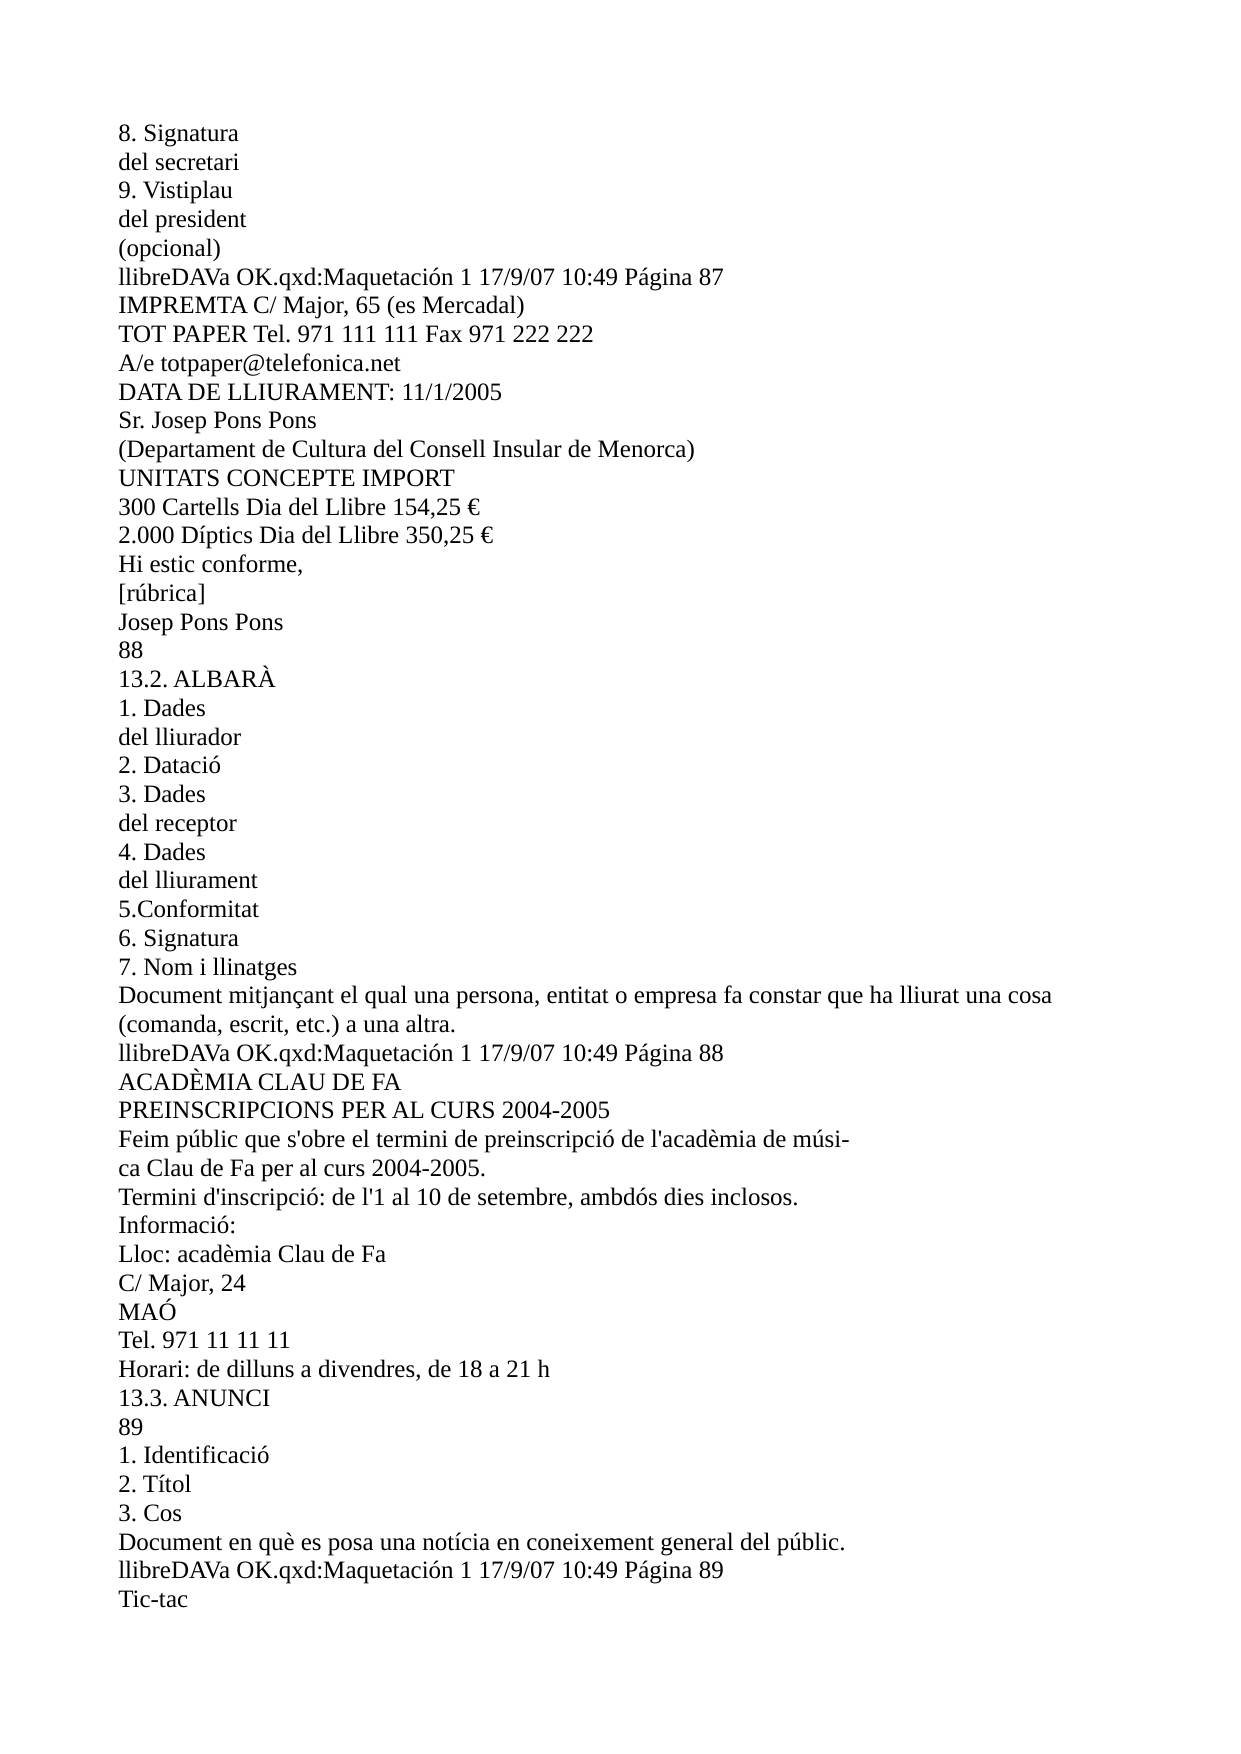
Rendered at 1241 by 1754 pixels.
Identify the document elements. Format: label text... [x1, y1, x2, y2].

text del secretari [118, 147, 1122, 176]
text llibreDAVa OK.qxd:Maquetación 1 17/9/07 10:49 Página 87 [118, 262, 1122, 291]
text ca Clau de Fa per al curs 2004-2005. [118, 1153, 1122, 1182]
text 13.3. ANUNCI [118, 1383, 1122, 1412]
text 4. Dades [118, 837, 1122, 866]
text del lliurador [118, 722, 1122, 751]
text Tel. 971 11 11 11 [118, 1326, 1122, 1354]
text Tic-tac [118, 1584, 1122, 1613]
text Termini d'inscripció: de l'1 al 10 de setembre, ambdós dies inclosos. [118, 1182, 1122, 1211]
text 2.000 Díptics Dia del Llibre 350,25 € [118, 521, 1122, 549]
text Document en què es posa una notícia en coneixement general del públic. [118, 1527, 1122, 1556]
text Feim públic que s'obre el termini de preinscripció de l'acadèmia de músi- [118, 1124, 1122, 1153]
text del receptor [118, 808, 1122, 837]
text llibreDAVa OK.qxd:Maquetación 1 17/9/07 10:49 Página 88 [118, 1038, 1122, 1067]
text (Departament de Cultura del Consell Insular de Menorca) [118, 434, 1122, 463]
text 3. Cos [118, 1498, 1122, 1527]
text llibreDAVa OK.qxd:Maquetación 1 17/9/07 10:49 Página 89 [118, 1556, 1122, 1584]
text Horari: de dilluns a divendres, de 18 a 21 h [118, 1354, 1122, 1383]
text del president [118, 204, 1122, 233]
text Josep Pons Pons [118, 607, 1122, 636]
text C/ Major, 24 [118, 1268, 1122, 1297]
text Sr. Josep Pons Pons [118, 406, 1122, 434]
text TOT PAPER Tel. 971 111 111 Fax 971 222 222 [118, 319, 1122, 348]
text 88 [118, 636, 1122, 664]
text del lliurament [118, 866, 1122, 894]
text IMPREMTA C/ Major, 65 (es Mercadal) [118, 291, 1122, 319]
text 89 [118, 1412, 1122, 1441]
text (comanda, escrit, etc.) a una altra. [118, 1009, 1122, 1038]
text 13.2. ALBARÀ [118, 664, 1122, 693]
text PREINSCRIPCIONS PER AL CURS 2004-2005 [118, 1096, 1122, 1124]
text 1. Identificació [118, 1441, 1122, 1469]
text (opcional) [118, 233, 1122, 262]
text ACADÈMIA CLAU DE FA [118, 1067, 1122, 1096]
text [rúbrica] [118, 578, 1122, 607]
text Informació: [118, 1211, 1122, 1239]
text MAÓ [118, 1297, 1122, 1326]
text A/e totpaper@telefonica.net [118, 348, 1122, 377]
text UNITATS CONCEPTE IMPORT [118, 463, 1122, 492]
text Document mitjançant el qual una persona, entitat o empresa fa constar que ha lliurat una cosa [118, 981, 1122, 1009]
text 6. Signatura [118, 923, 1122, 952]
text Hi estic conforme, [118, 549, 1122, 578]
text 1. Dades [118, 693, 1122, 722]
text 2. Datació [118, 751, 1122, 779]
text 9. Vistiplau [118, 176, 1122, 204]
text DATA DE LLIURAMENT: 11/1/2005 [118, 377, 1122, 406]
text 300 Cartells Dia del Llibre 154,25 € [118, 492, 1122, 521]
text 5.Conformitat [118, 894, 1122, 923]
text 7. Nom i llinatges [118, 952, 1122, 981]
text 8. Signatura [118, 118, 1122, 147]
text Lloc: acadèmia Clau de Fa [118, 1239, 1122, 1268]
text 3. Dades [118, 779, 1122, 808]
text 2. Títol [118, 1469, 1122, 1498]
